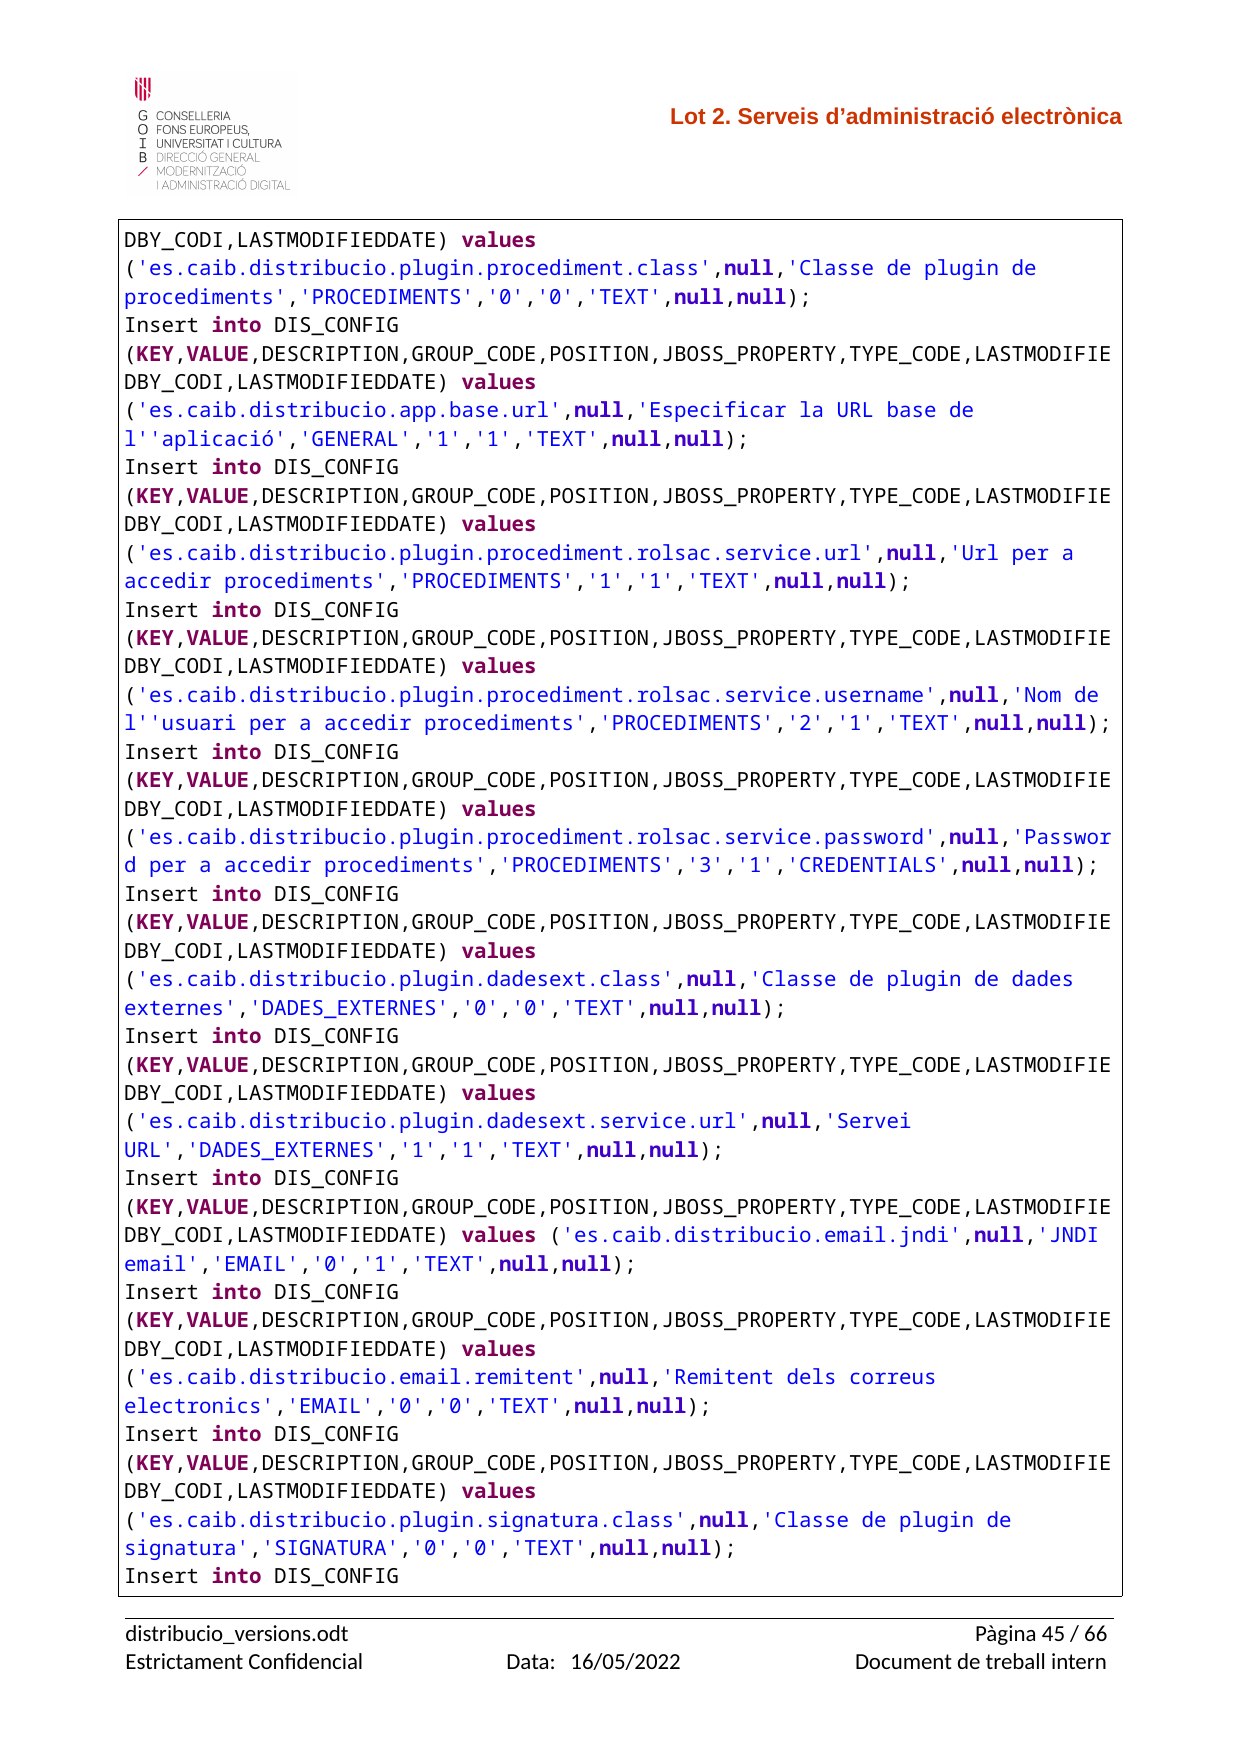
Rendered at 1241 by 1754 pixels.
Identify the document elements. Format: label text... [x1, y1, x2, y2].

picture [126, 70, 299, 197]
table_header DBY_CODI,LASTMODIFIEDDATE) values ('es.caib.distribucio.plugin.procediment.class',null,'Classe de plugin de procediments','PROCEDIMENTS','0','0','TEXT',null,null); Insert into DIS_CONFIG (KEY,VALUE,DESCRIPTION,GROUP_CODE,POSITION,JBOSS_PROPERTY,TYPE_CODE,LASTMODIFIEDBY_CODI,LASTMODIFIEDDATE) values ('es.caib.distribucio.app.base.url',null,'Especificar la URL base de l''aplicació','GENERAL','1','1','TEXT',null,null); Insert into DIS_CONFIG (KEY,VALUE,DESCRIPTION,GROUP_CODE,POSITION,JBOSS_PROPERTY,TYPE_CODE,LASTMODIFIEDBY_CODI,LASTMODIFIEDDATE) values ('es.caib.distribucio.plugin.procediment.rolsac.service.url',null,'Url per a accedir procediments','PROCEDIMENTS','1','1','TEXT',null,null); Insert into DIS_CONFIG (KEY,VALUE,DESCRIPTION,GROUP_CODE,POSITION,JBOSS_PROPERTY,TYPE_CODE,LASTMODIFIEDBY_CODI,LASTMODIFIEDDATE) values ('es.caib.distribucio.plugin.procediment.rolsac.service.username',null,'Nom de l''usuari per a accedir procediments','PROCEDIMENTS','2','1','TEXT',null,null); Insert into DIS_CONFIG (KEY,VALUE,DESCRIPTION,GROUP_CODE,POSITION,JBOSS_PROPERTY,TYPE_CODE,LASTMODIFIEDBY_CODI,LASTMODIFIEDDATE) values ('es.caib.distribucio.plugin.procediment.rolsac.service.password',null,'Password per a accedir procediments','PROCEDIMENTS','3','1','CREDENTIALS',null,null); Insert into DIS_CONFIG (KEY,VALUE,DESCRIPTION,GROUP_CODE,POSITION,JBOSS_PROPERTY,TYPE_CODE,LASTMODIFIEDBY_CODI,LASTMODIFIEDDATE) values ('es.caib.distribucio.plugin.dadesext.class',null,'Classe de plugin de dades externes','DADES_EXTERNES','0','0','TEXT',null,null); Insert into DIS_CONFIG (KEY,VALUE,DESCRIPTION,GROUP_CODE,POSITION,JBOSS_PROPERTY,TYPE_CODE,LASTMODIFIEDBY_CODI,LASTMODIFIEDDATE) values ('es.caib.distribucio.plugin.dadesext.service.url',null,'Servei URL','DADES_EXTERNES','1','1','TEXT',null,null); Insert into DIS_CONFIG (KEY,VALUE,DESCRIPTION,GROUP_CODE,POSITION,JBOSS_PROPERTY,TYPE_CODE,LASTMODIFIEDBY_CODI,LASTMODIFIEDDATE) values ('es.caib.distribucio.email.jndi',null,'JNDI email','EMAIL','0','1','TEXT',null,null); Insert into DIS_CONFIG (KEY,VALUE,DESCRIPTION,GROUP_CODE,POSITION,JBOSS_PROPERTY,TYPE_CODE,LASTMODIFIEDBY_CODI,LASTMODIFIEDDATE) values ('es.caib.distribucio.email.remitent',null,'Remitent dels correus electronics','EMAIL','0','0','TEXT',null,null); Insert into DIS_CONFIG (KEY,VALUE,DESCRIPTION,GROUP_CODE,POSITION,JBOSS_PROPERTY,TYPE_CODE,LASTMODIFIEDBY_CODI,LASTMODIFIEDDATE) values ('es.caib.distribucio.plugin.signatura.class',null,'Classe de plugin de signatura','SIGNATURA','0','0','TEXT',null,null); Insert into DIS_CONFIG [119, 220, 1122, 1596]
